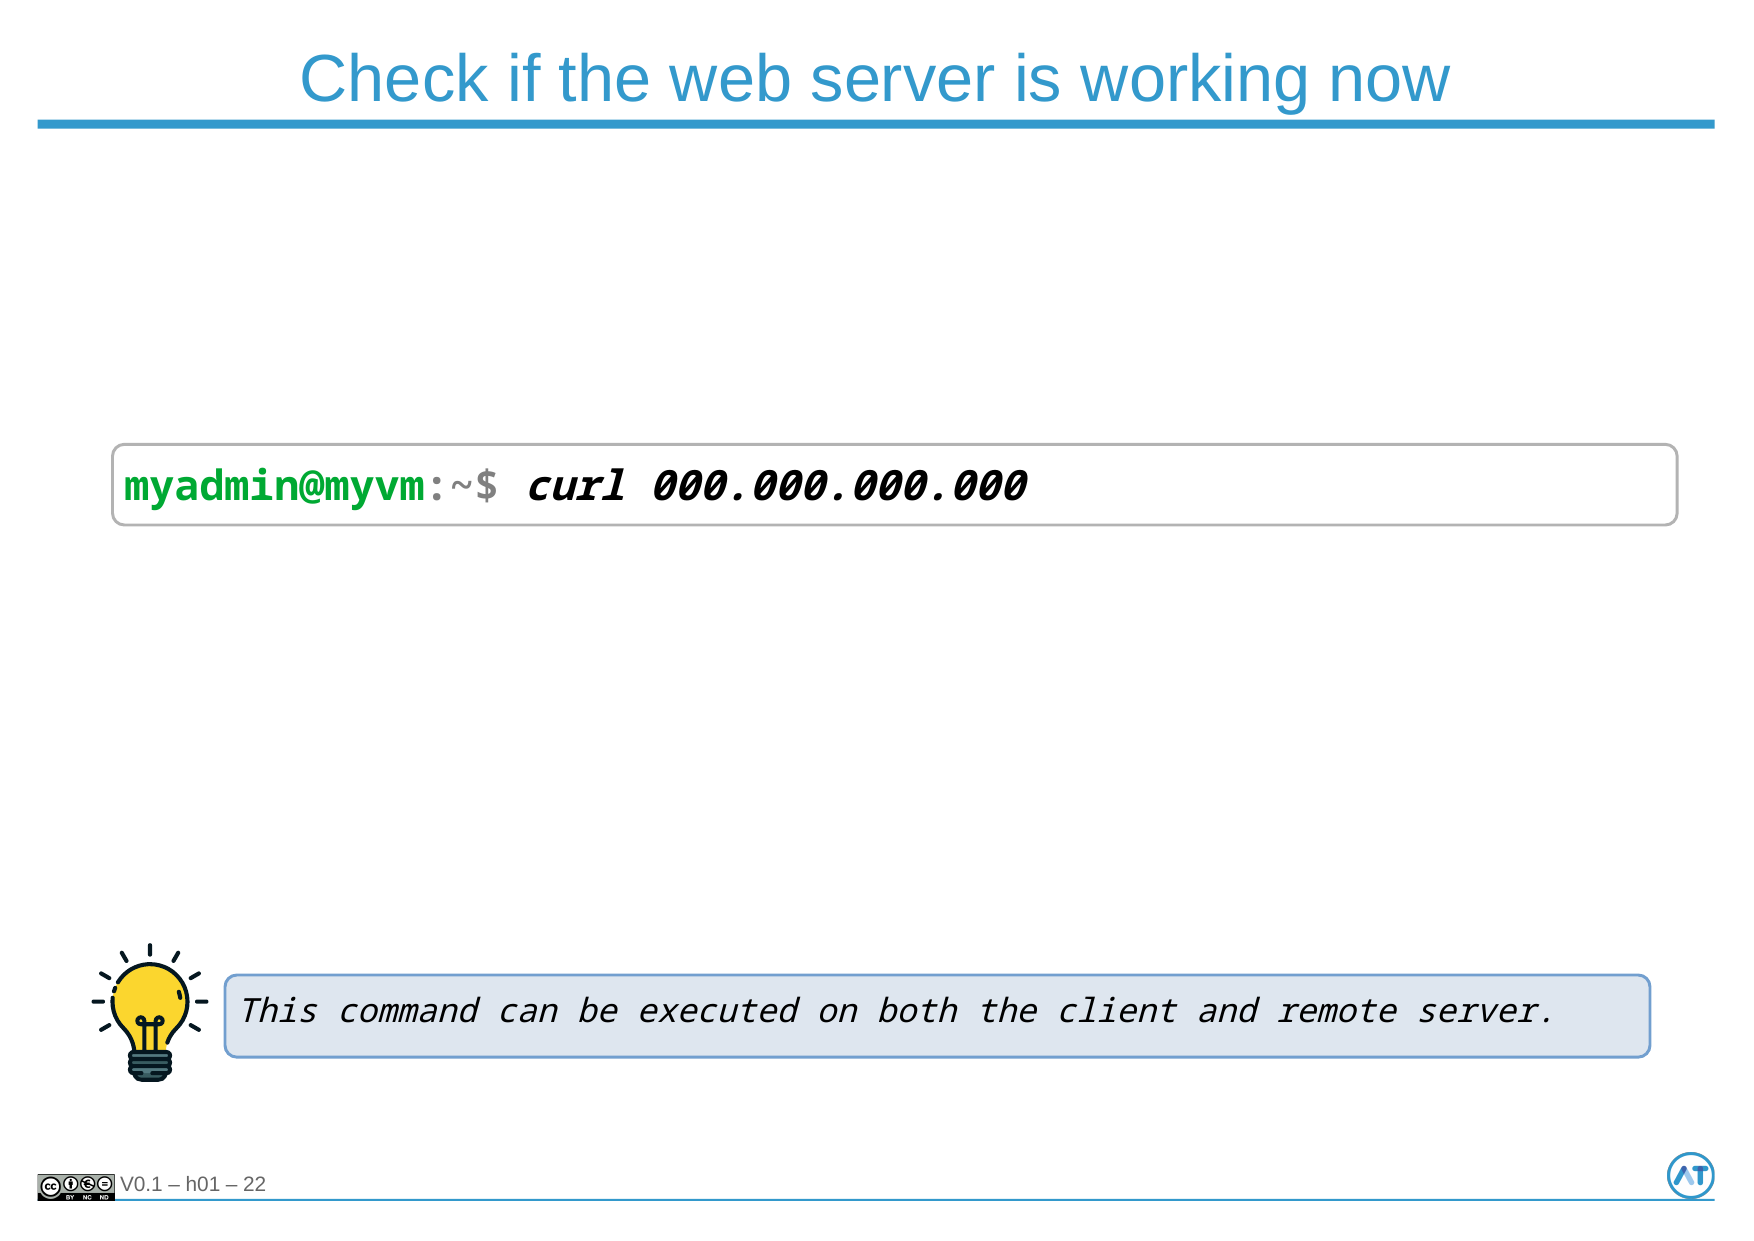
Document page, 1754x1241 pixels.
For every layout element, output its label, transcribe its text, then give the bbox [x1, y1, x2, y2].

title Check if the web server is working now [37, 37, 1715, 120]
text_box This command can be executed on both the client and remote server. [225, 975, 1651, 1058]
picture [1667, 1152, 1715, 1199]
picture [37, 1174, 115, 1201]
picture [75, 937, 226, 1088]
text_box myadmin@myvm:~$ curl 000.000.000.000 [112, 444, 1678, 526]
